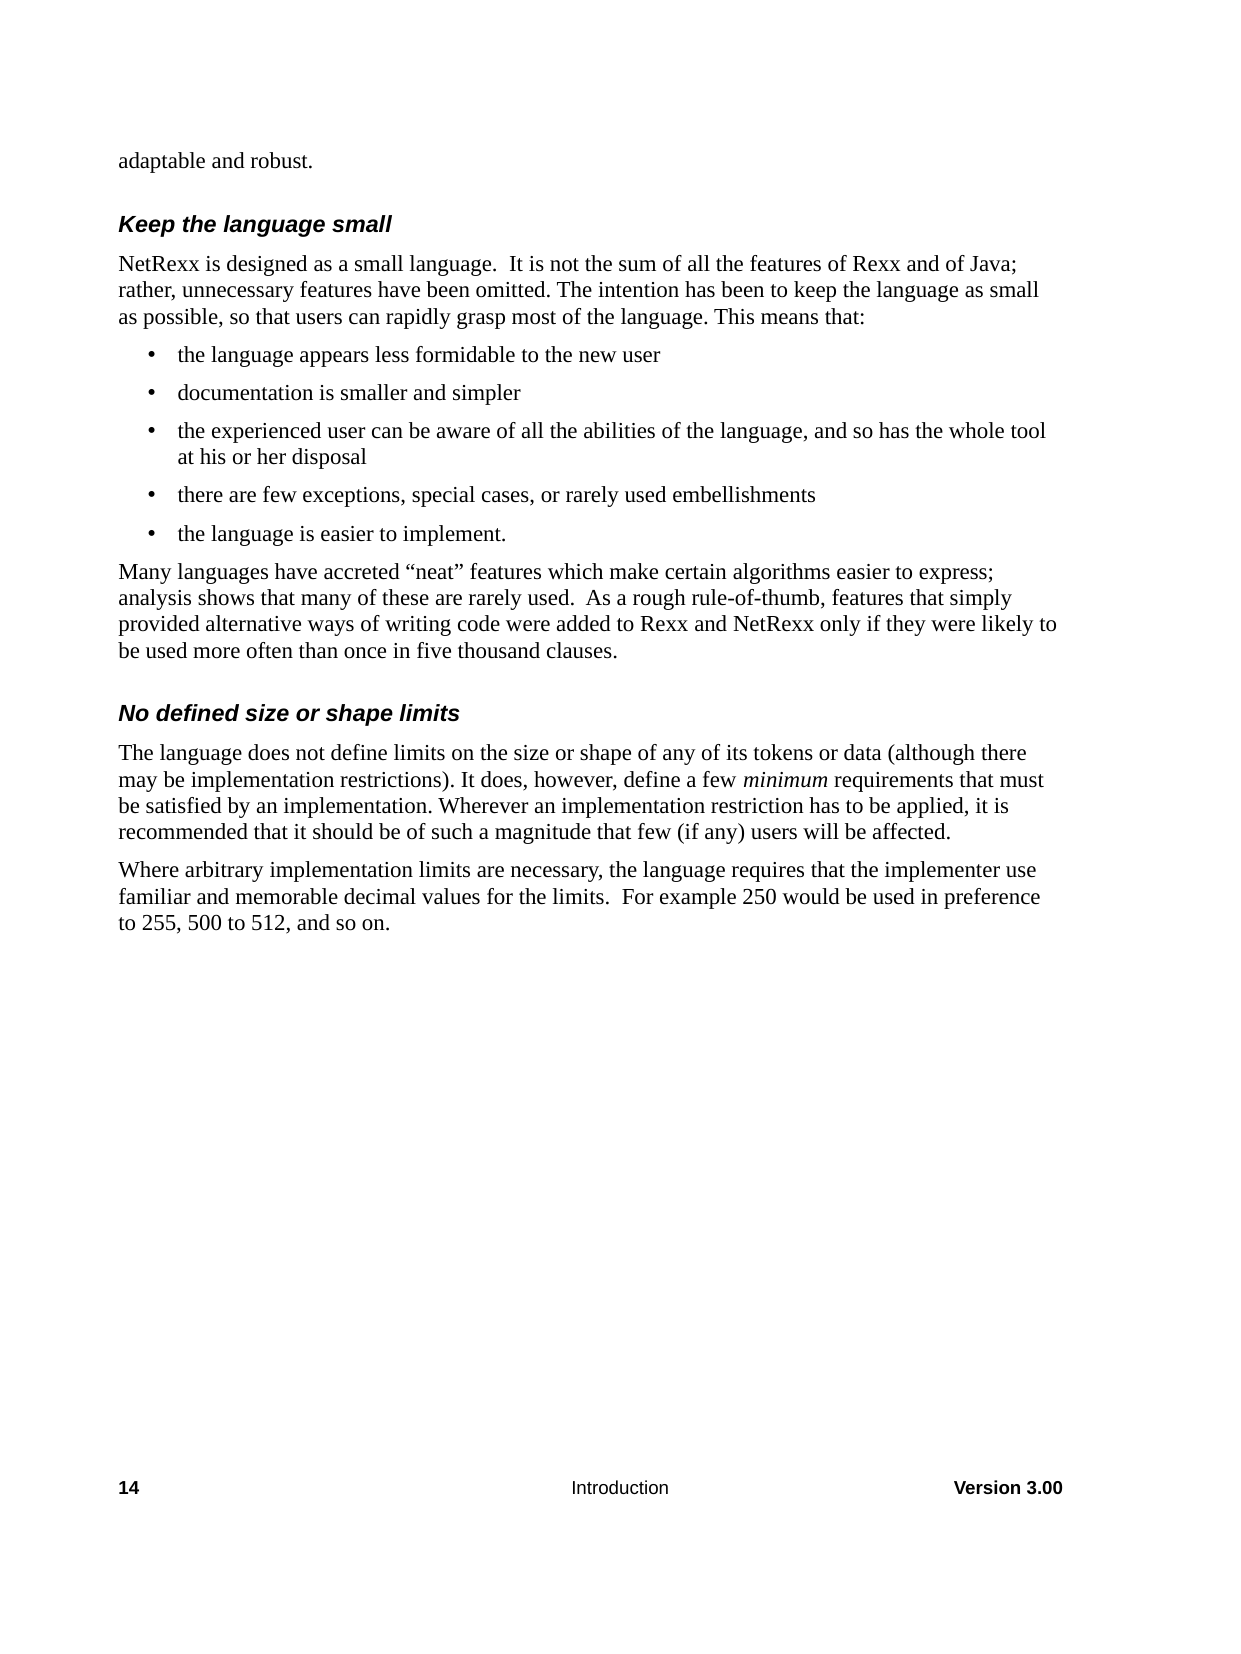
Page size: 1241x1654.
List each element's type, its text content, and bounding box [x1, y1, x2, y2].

list documentation is smaller and simpler [148, 379, 1063, 405]
text Where arbitrary implementation limits are necessary, the language requires that the implementer use familiar and memorable decimal values for the limits. For example 250 would be used in preference to 255, 500 to 512, and so on. [118, 856, 1063, 936]
list the language is easier to implement. [148, 520, 1063, 546]
text The language does not define limits on the size or shape of any of its tokens or data (although there may be implementation restrictions). It does, however, define a few minimum requirements that must be satisfied by an implementation. Wherever an implementation restriction has to be applied, it is recommended that it should be of such a magnitude that few (if any) users will be affected. [118, 739, 1063, 845]
subtitle No defined size or shape limits [118, 700, 1063, 727]
text adaptable and robust. [118, 148, 1063, 174]
subtitle Keep the language small [118, 211, 1063, 237]
list the language appears less formidable to the new user [148, 341, 1063, 367]
list the experienced user can be aware of all the abilities of the language, and so has the whole tool at his or her disposal [148, 417, 1063, 470]
text Many languages have accreted “neat” features which make certain algorithms easier to express; analysis shows that many of these are rarely used. As a rough rule-of-thumb, features that simply provided alternative ways of writing code were added to Rexx and NetRexx only if they were likely to be used more often than once in five thousand clauses. [118, 558, 1063, 663]
list there are few exceptions, special cases, or rarely used embellishments [148, 482, 1063, 508]
text NetRexx is designed as a small language. It is not the sum of all the features of Rexx and of Java; rather, unnecessary features have been omitted. The intention has been to keep the language as small as possible, so that users can rapidly grasp most of the language. This means that: [118, 250, 1063, 329]
